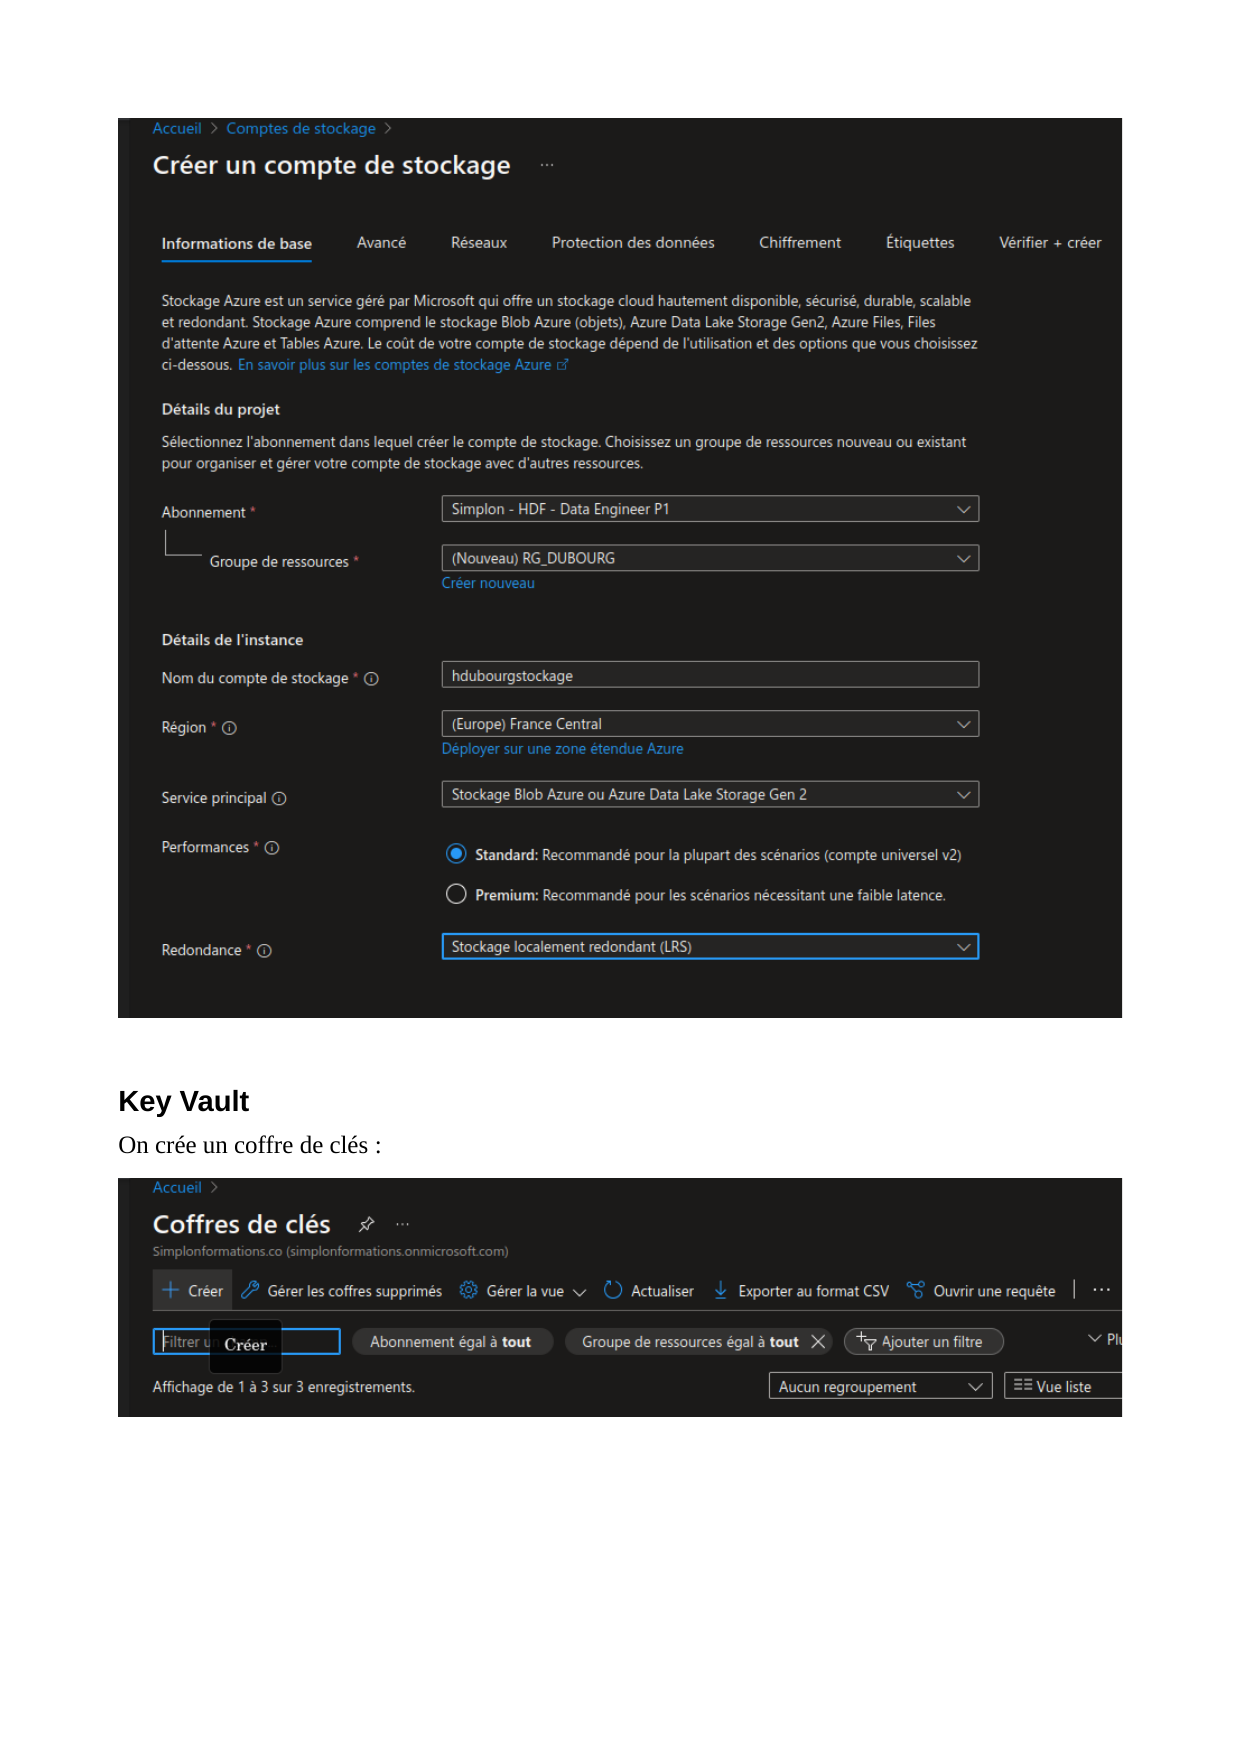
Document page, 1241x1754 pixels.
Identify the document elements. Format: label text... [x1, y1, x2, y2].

picture [118, 118, 1123, 1018]
text On crée un coffre de clés : [118, 1130, 1122, 1159]
picture [118, 1178, 1123, 1417]
subtitle Key Vault [118, 1084, 1122, 1118]
